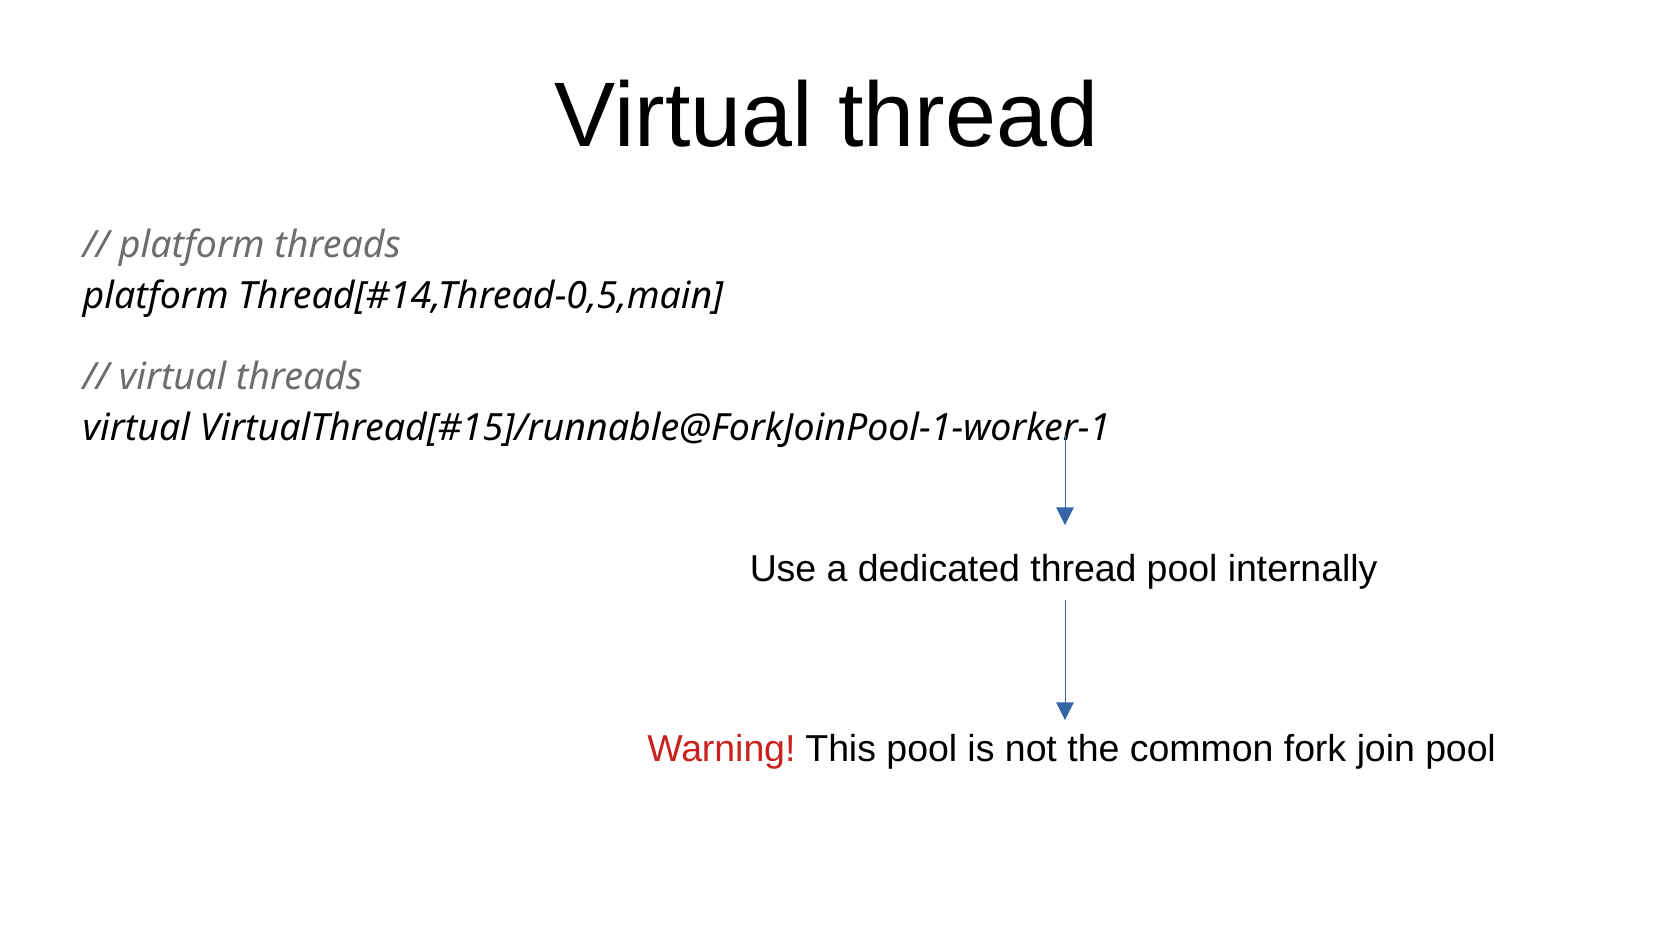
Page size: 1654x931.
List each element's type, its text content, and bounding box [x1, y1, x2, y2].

list // platform threads platform Thread[#14,Thread-0,5,main] // virtual threads virtual VirtualThread[#15]/runnable@ForkJoinPool-1-worker-1 [82, 217, 1571, 481]
text_box Use a dedicated thread pool internally [735, 540, 1393, 597]
title Virtual thread [82, 37, 1571, 193]
text_box Warning! This pool is not the common fork join pool [632, 720, 1511, 777]
